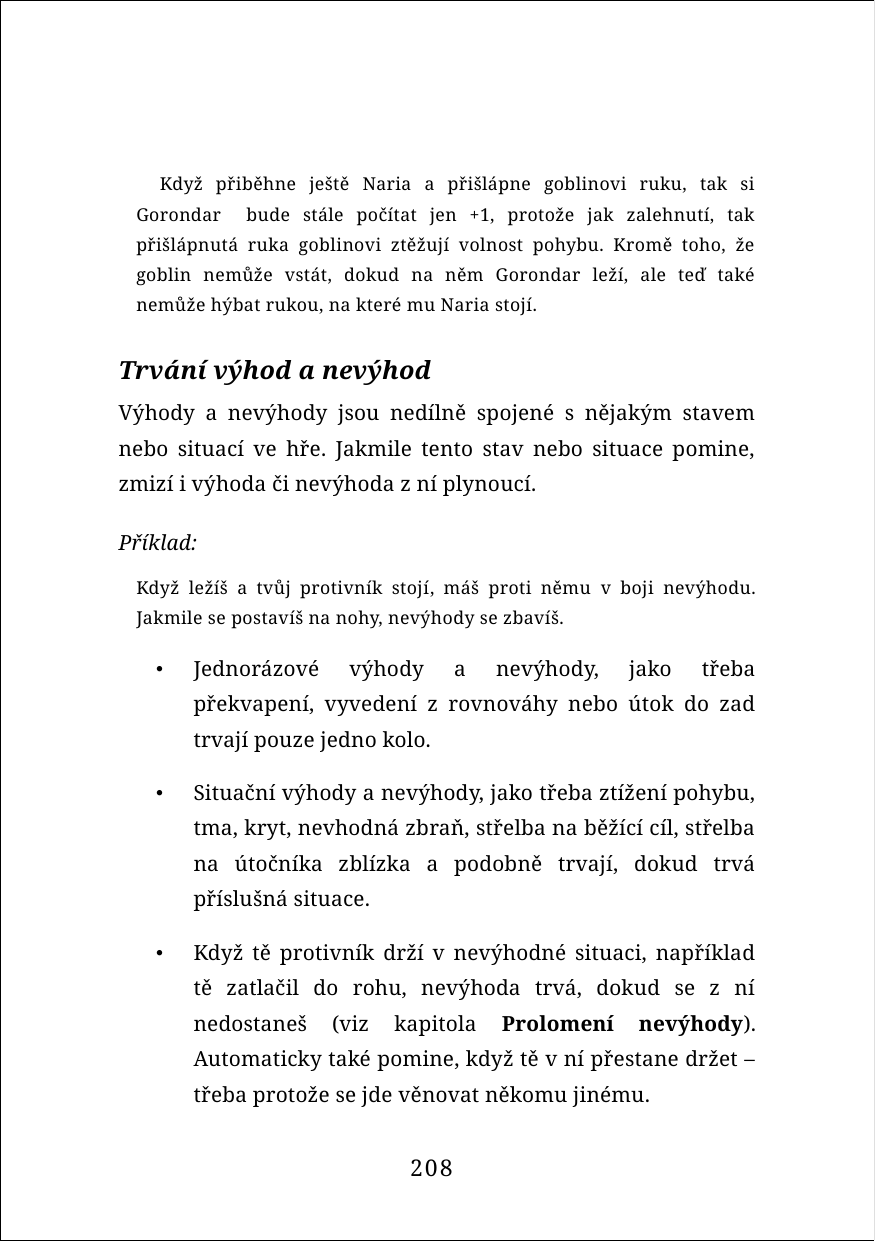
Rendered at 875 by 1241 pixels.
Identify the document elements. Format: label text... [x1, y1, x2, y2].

text Když přiběhne ještě Naria a přišlápne goblinovi ruku, tak si Gorondar bude stále počítat jen +1, protože jak zalehnutí, tak přišlápnutá ruka goblinovi ztěžují volnost pohybu. Kromě toho, že goblin nemůže vstát, dokud na něm Gorondar leží, ale teď také nemůže hýbat rukou, na které mu Naria stojí. [136, 172, 756, 317]
list Situační výhody a nevýhody, jako třeba ztížení pohybu, tma, kryt, nevhodná zbraň, střelba na běžící cíl, střelba na útočníka zblízka a podobně trvají, dokud trvá příslušná situace. [156, 778, 756, 913]
list Jednorázové výhody a nevýhody, jako třeba překvapení, vyvedení z rovnováhy nebo útok do zad trvají pouze jedno kolo. [156, 654, 756, 753]
text Když ležíš a tvůj protivník stojí, máš proti němu v boji nevýhodu. Jakmile se postavíš na nohy, nevýhody se zbavíš. [136, 576, 756, 630]
subtitle Trvání výhod a nevýhod [118, 352, 756, 386]
list Když tě protivník drží v nevýhodné situaci, například tě zatlačil do rohu, nevýhoda trvá, dokud se z ní nedostaneš (viz kapitola Prolomení nevýhody). Automaticky také pomine, když tě v ní přestane držet – třeba protože se jde věnovat někomu jinému. [156, 938, 756, 1108]
text Příklad: [118, 528, 756, 557]
text Výhody a nevýhody jsou nedílně spojené s nějakým stavem nebo situací ve hře. Jakmile tento stav nebo situace pomine, zmizí i výhoda či nevýhoda z ní plynoucí. [118, 398, 756, 498]
